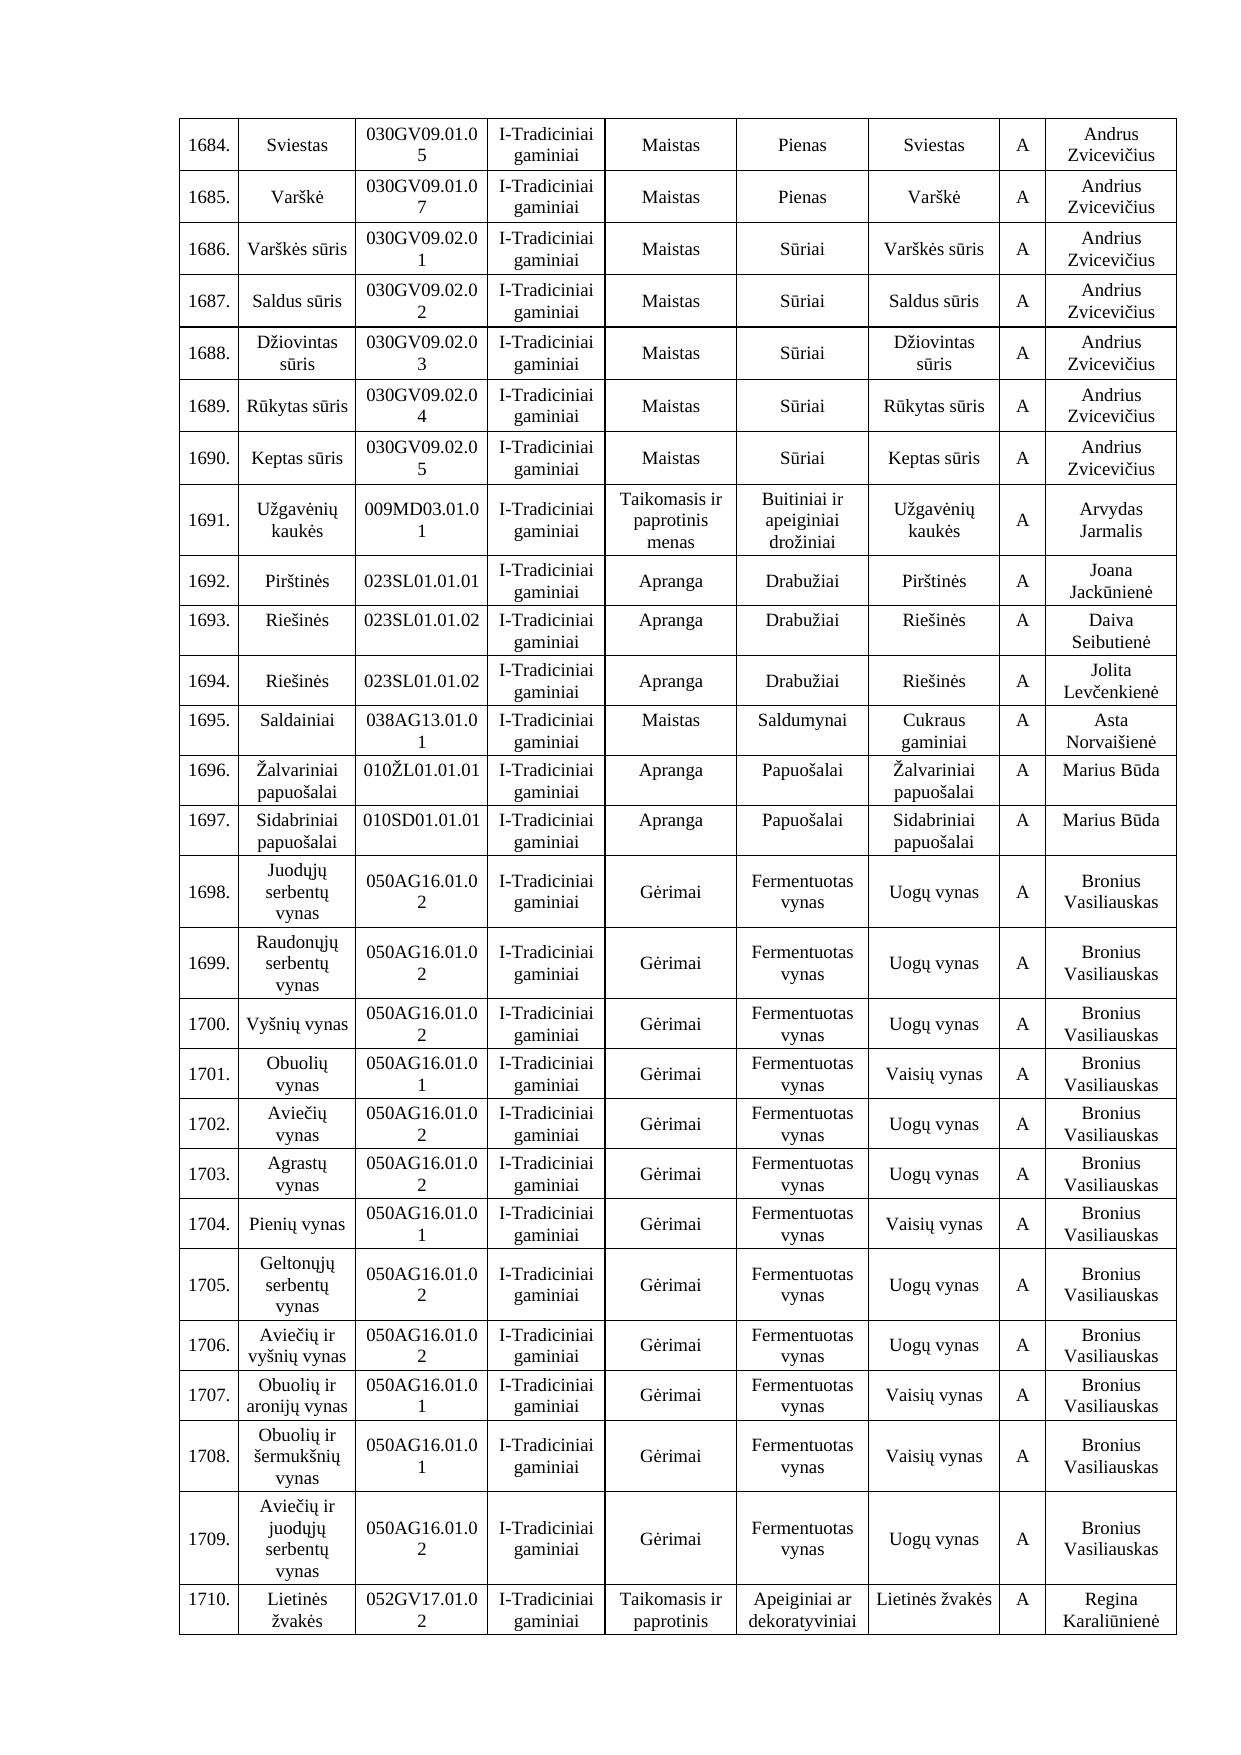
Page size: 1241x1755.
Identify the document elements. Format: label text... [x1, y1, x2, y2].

table_cell 050AG16.01.01 [356, 1199, 487, 1248]
table_cell Fermentuotas vynas [737, 928, 868, 998]
table_cell Gėrimai [606, 928, 736, 998]
table_cell [1177, 805, 1182, 855]
table_cell I-Tradiciniai gaminiai [488, 706, 604, 755]
table_cell Aviečių vynas [239, 1099, 355, 1148]
table_cell 010SD01.01.01 [356, 806, 487, 855]
table_cell Rūkytas sūris [869, 380, 999, 431]
table_cell Maistas [606, 171, 736, 222]
table_cell 1693. [180, 606, 238, 655]
table_cell Agrastų vynas [239, 1149, 355, 1198]
table_cell 1684. [180, 119, 238, 170]
table_cell Sūriai [737, 275, 868, 326]
table_cell Sidabriniai papuošalai [869, 806, 999, 855]
table_cell Marius Būda [1046, 806, 1176, 855]
table_cell [175, 274, 179, 326]
table_cell 1691. [180, 485, 238, 555]
table_cell Maistas [606, 119, 736, 170]
table_cell [1177, 1584, 1182, 1634]
table_cell Obuolių vynas [239, 1049, 355, 1098]
table_cell [175, 170, 179, 222]
table_cell Gėrimai [606, 1249, 736, 1320]
table_cell I-Tradiciniai gaminiai [488, 1249, 604, 1320]
table_cell Buitiniai ir apeiginiai drožiniai [737, 485, 868, 555]
table_cell Andrius Zvicevičius [1046, 380, 1176, 431]
table_cell I-Tradiciniai gaminiai [488, 1199, 604, 1248]
table_cell Lietinės žvakės [869, 1585, 999, 1634]
table_cell Bronius Vasiliauskas [1046, 1099, 1176, 1148]
table_cell Varškės sūris [239, 223, 355, 274]
table_cell Uogų vynas [869, 1149, 999, 1198]
table_cell Keptas sūris [239, 432, 355, 483]
table_cell Vaisių vynas [869, 1421, 999, 1491]
table_cell Andrius Zvicevičius [1046, 223, 1176, 274]
table_cell Obuolių ir aronijų vynas [239, 1371, 355, 1420]
table_cell [1177, 1198, 1182, 1248]
table_cell I-Tradiciniai gaminiai [488, 999, 604, 1048]
table_cell [175, 1148, 179, 1198]
table_cell A [1000, 223, 1045, 274]
table_cell [1177, 998, 1182, 1048]
table_cell Maistas [606, 706, 736, 755]
table_cell 050AG16.01.02 [356, 856, 487, 927]
table_cell 023SL01.01.01 [356, 556, 487, 605]
table_cell I-Tradiciniai gaminiai [488, 1585, 604, 1634]
table_cell Saldainiai [239, 706, 355, 755]
table_cell [1177, 326, 1182, 378]
table_cell Uogų vynas [869, 856, 999, 927]
table_cell 038AG13.01.01 [356, 706, 487, 755]
table_cell Pienas [737, 171, 868, 222]
table_cell Maistas [606, 223, 736, 274]
table_cell [1177, 222, 1182, 274]
table_cell Gėrimai [606, 1099, 736, 1148]
table_cell Saldus sūris [869, 275, 999, 326]
table_cell A [1000, 556, 1045, 605]
table_cell Vyšnių vynas [239, 999, 355, 1048]
table_cell 1705. [180, 1249, 238, 1320]
table_cell 050AG16.01.02 [356, 1149, 487, 1198]
table_cell [1177, 170, 1182, 222]
table_cell 1704. [180, 1199, 238, 1248]
table_cell Bronius Vasiliauskas [1046, 1492, 1176, 1584]
table_cell 1695. [180, 706, 238, 755]
table_cell Apranga [606, 656, 736, 705]
table_cell I-Tradiciniai gaminiai [488, 856, 604, 927]
table_cell [1177, 1098, 1182, 1148]
table_cell Džiovintas sūris [869, 328, 999, 378]
table_cell Joana Jackūnienė [1046, 556, 1176, 605]
table_cell Džiovintas sūris [239, 328, 355, 378]
table_cell 1706. [180, 1321, 238, 1370]
table_cell [175, 484, 179, 555]
table_cell A [1000, 432, 1045, 483]
table_cell [1177, 1491, 1182, 1584]
table_cell A [1000, 999, 1045, 1048]
table_cell A [1000, 1492, 1045, 1584]
table_cell 1703. [180, 1149, 238, 1198]
table_cell [175, 1248, 179, 1320]
table_cell Riešinės [869, 656, 999, 705]
table_cell Uogų vynas [869, 1099, 999, 1148]
table_cell Apranga [606, 606, 736, 655]
table_cell Uogų vynas [869, 999, 999, 1048]
table_cell Arvydas Jarmalis [1046, 485, 1176, 555]
table_cell Andrus Zvicevičius [1046, 119, 1176, 170]
table_cell [175, 222, 179, 274]
table_cell Marius Būda [1046, 756, 1176, 805]
table_cell Pienių vynas [239, 1199, 355, 1248]
table_cell 050AG16.01.02 [356, 1492, 487, 1584]
table_cell Vaisių vynas [869, 1049, 999, 1098]
table_cell A [1000, 1421, 1045, 1491]
table_cell Lietinės žvakės [239, 1585, 355, 1634]
table_cell 1699. [180, 928, 238, 998]
table_cell Bronius Vasiliauskas [1046, 1249, 1176, 1320]
table_cell Riešinės [239, 656, 355, 705]
table_cell Pirštinės [239, 556, 355, 605]
table_cell Vaisių vynas [869, 1371, 999, 1420]
table_cell 1690. [180, 432, 238, 483]
table_cell A [1000, 1371, 1045, 1420]
table_cell Regina Karaliūnienė [1046, 1585, 1176, 1634]
table_cell Raudonųjų serbentų vynas [239, 928, 355, 998]
table_cell I-Tradiciniai gaminiai [488, 1099, 604, 1148]
table_cell Apranga [606, 556, 736, 605]
table_cell Bronius Vasiliauskas [1046, 928, 1176, 998]
table_cell Fermentuotas vynas [737, 1421, 868, 1491]
table_cell Juodųjų serbentų vynas [239, 856, 355, 927]
table_cell 030GV09.02.05 [356, 432, 487, 483]
table_cell I-Tradiciniai gaminiai [488, 1492, 604, 1584]
table_cell A [1000, 1585, 1045, 1634]
table_cell [175, 655, 179, 705]
table_cell Apeiginiai ar dekoratyviniai [737, 1585, 868, 1634]
table_cell [175, 927, 179, 998]
table_cell I-Tradiciniai gaminiai [488, 756, 604, 805]
table_cell [1177, 1420, 1182, 1491]
table_cell I-Tradiciniai gaminiai [488, 432, 604, 483]
table_cell Riešinės [239, 606, 355, 655]
table_cell Rūkytas sūris [239, 380, 355, 431]
table_cell 023SL01.01.02 [356, 606, 487, 655]
table_cell Saldumynai [737, 706, 868, 755]
table_cell I-Tradiciniai gaminiai [488, 806, 604, 855]
table_cell Obuolių ir šermukšnių vynas [239, 1421, 355, 1491]
table_cell 1694. [180, 656, 238, 705]
table_cell Vaisių vynas [869, 1199, 999, 1248]
table_cell Drabužiai [737, 656, 868, 705]
table_cell [175, 1420, 179, 1491]
table_cell Uogų vynas [869, 1249, 999, 1320]
table_cell [1177, 1320, 1182, 1370]
table_cell 1692. [180, 556, 238, 605]
table_cell [1177, 379, 1182, 431]
table_cell [1177, 1248, 1182, 1320]
table_cell 1701. [180, 1049, 238, 1098]
table_cell Bronius Vasiliauskas [1046, 999, 1176, 1048]
table_cell [175, 555, 179, 605]
table_cell 023SL01.01.02 [356, 656, 487, 705]
table_cell Varškė [239, 171, 355, 222]
table_cell 1688. [180, 328, 238, 378]
table_cell A [1000, 328, 1045, 378]
table_cell I-Tradiciniai gaminiai [488, 1321, 604, 1370]
table_cell A [1000, 606, 1045, 655]
table_cell Keptas sūris [869, 432, 999, 483]
table_cell Maistas [606, 328, 736, 378]
table_cell Drabužiai [737, 606, 868, 655]
table_cell I-Tradiciniai gaminiai [488, 380, 604, 431]
table_cell 1702. [180, 1099, 238, 1148]
table_cell 010ŽL01.01.01 [356, 756, 487, 805]
table_cell [1177, 855, 1182, 927]
table_cell I-Tradiciniai gaminiai [488, 1149, 604, 1198]
table_cell [175, 605, 179, 655]
table_cell Riešinės [869, 606, 999, 655]
table_cell A [1000, 856, 1045, 927]
table_cell Bronius Vasiliauskas [1046, 1371, 1176, 1420]
table_cell [175, 805, 179, 855]
table_cell Papuošalai [737, 806, 868, 855]
table_cell Gėrimai [606, 1149, 736, 1198]
table_cell A [1000, 380, 1045, 431]
table_cell A [1000, 656, 1045, 705]
table_cell I-Tradiciniai gaminiai [488, 606, 604, 655]
table_cell [175, 431, 179, 483]
table_cell I-Tradiciniai gaminiai [488, 223, 604, 274]
table_cell Andrius Zvicevičius [1046, 275, 1176, 326]
table_cell 050AG16.01.01 [356, 1049, 487, 1098]
table_cell Varškė [869, 171, 999, 222]
table_cell [1177, 555, 1182, 605]
table_cell Apranga [606, 756, 736, 805]
table_cell Papuošalai [737, 756, 868, 805]
table_cell [1177, 1048, 1182, 1098]
table_cell Maistas [606, 432, 736, 483]
table_cell I-Tradiciniai gaminiai [488, 1421, 604, 1491]
table_cell Fermentuotas vynas [737, 1321, 868, 1370]
table_cell Uogų vynas [869, 1321, 999, 1370]
table_cell A [1000, 1321, 1045, 1370]
table_cell Žalvariniai papuošalai [869, 756, 999, 805]
table_cell [175, 1098, 179, 1148]
table_cell 030GV09.02.04 [356, 380, 487, 431]
table_cell Gėrimai [606, 856, 736, 927]
table_cell I-Tradiciniai gaminiai [488, 275, 604, 326]
table_cell Gėrimai [606, 1492, 736, 1584]
table_cell Bronius Vasiliauskas [1046, 1421, 1176, 1491]
table_cell Maistas [606, 275, 736, 326]
table_cell I-Tradiciniai gaminiai [488, 485, 604, 555]
table_cell Uogų vynas [869, 1492, 999, 1584]
table_cell A [1000, 171, 1045, 222]
table_cell [175, 1048, 179, 1098]
table_cell Sūriai [737, 380, 868, 431]
table_cell Fermentuotas vynas [737, 856, 868, 927]
table_cell 030GV09.01.05 [356, 119, 487, 170]
table_cell Fermentuotas vynas [737, 1049, 868, 1098]
table_cell Fermentuotas vynas [737, 1199, 868, 1248]
table_cell I-Tradiciniai gaminiai [488, 928, 604, 998]
table_cell Andrius Zvicevičius [1046, 432, 1176, 483]
table_cell 1710. [180, 1585, 238, 1634]
table_cell A [1000, 706, 1045, 755]
table_cell [1177, 431, 1182, 483]
table_cell [1177, 605, 1182, 655]
table_cell Fermentuotas vynas [737, 1371, 868, 1420]
table_cell A [1000, 485, 1045, 555]
table_cell 030GV09.02.03 [356, 328, 487, 378]
table_cell Varškės sūris [869, 223, 999, 274]
table_cell 050AG16.01.02 [356, 1249, 487, 1320]
table_cell [1177, 1370, 1182, 1420]
table_cell [175, 379, 179, 431]
table_cell Pirštinės [869, 556, 999, 605]
table_cell Bronius Vasiliauskas [1046, 1049, 1176, 1098]
table_cell [175, 855, 179, 927]
table_cell A [1000, 806, 1045, 855]
table_cell 052GV17.01.02 [356, 1585, 487, 1634]
table_cell Gėrimai [606, 1049, 736, 1098]
table_cell [175, 1198, 179, 1248]
table_cell A [1000, 928, 1045, 998]
table_cell A [1000, 1099, 1045, 1148]
table_cell [1177, 1148, 1182, 1198]
table_cell I-Tradiciniai gaminiai [488, 119, 604, 170]
table_cell Fermentuotas vynas [737, 1492, 868, 1584]
table_cell [175, 755, 179, 805]
table_cell 050AG16.01.01 [356, 1371, 487, 1420]
table_cell [175, 1491, 179, 1584]
table_cell [1177, 484, 1182, 555]
table_cell 1696. [180, 756, 238, 805]
table_cell 009MD03.01.01 [356, 485, 487, 555]
table_cell [1177, 927, 1182, 998]
table_cell 1709. [180, 1492, 238, 1584]
table_cell 050AG16.01.02 [356, 1099, 487, 1148]
table_cell [175, 705, 179, 755]
table_cell [1177, 118, 1182, 170]
table_cell 1686. [180, 223, 238, 274]
table_cell A [1000, 1149, 1045, 1198]
table_cell 050AG16.01.02 [356, 999, 487, 1048]
table_cell 1689. [180, 380, 238, 431]
table_cell 1687. [180, 275, 238, 326]
table_cell Pienas [737, 119, 868, 170]
table_cell Andrius Zvicevičius [1046, 171, 1176, 222]
table_cell Bronius Vasiliauskas [1046, 1199, 1176, 1248]
table_cell I-Tradiciniai gaminiai [488, 556, 604, 605]
table_cell Geltonųjų serbentų vynas [239, 1249, 355, 1320]
table_cell A [1000, 1249, 1045, 1320]
table_cell A [1000, 1199, 1045, 1248]
table_cell Drabužiai [737, 556, 868, 605]
table_cell Gėrimai [606, 999, 736, 1048]
table_cell Žalvariniai papuošalai [239, 756, 355, 805]
table_cell Daiva Seibutienė [1046, 606, 1176, 655]
table_cell Gėrimai [606, 1321, 736, 1370]
table_cell Fermentuotas vynas [737, 1099, 868, 1148]
table_cell Užgavėnių kaukės [869, 485, 999, 555]
table_cell Bronius Vasiliauskas [1046, 856, 1176, 927]
table_cell Fermentuotas vynas [737, 1149, 868, 1198]
table_cell [1177, 755, 1182, 805]
table_cell A [1000, 119, 1045, 170]
table_cell 030GV09.02.01 [356, 223, 487, 274]
table_cell Apranga [606, 806, 736, 855]
table_cell 030GV09.01.07 [356, 171, 487, 222]
table_cell Gėrimai [606, 1371, 736, 1420]
table_cell 030GV09.02.02 [356, 275, 487, 326]
table_cell Sviestas [239, 119, 355, 170]
table_cell Andrius Zvicevičius [1046, 328, 1176, 378]
table_cell [175, 118, 179, 170]
table_cell Gėrimai [606, 1199, 736, 1248]
table_cell Asta Norvaišienė [1046, 706, 1176, 755]
table_cell [175, 1320, 179, 1370]
table_cell Aviečių ir vyšnių vynas [239, 1321, 355, 1370]
table_cell 1700. [180, 999, 238, 1048]
table_cell I-Tradiciniai gaminiai [488, 656, 604, 705]
table_cell 1707. [180, 1371, 238, 1420]
table_cell A [1000, 1049, 1045, 1098]
table_cell Cukraus gaminiai [869, 706, 999, 755]
table_cell [175, 1370, 179, 1420]
table_cell [175, 326, 179, 378]
table_cell Sviestas [869, 119, 999, 170]
table_cell 1697. [180, 806, 238, 855]
table_cell [1177, 274, 1182, 326]
table_cell Gėrimai [606, 1421, 736, 1491]
table_cell [175, 998, 179, 1048]
table_cell A [1000, 756, 1045, 805]
table_cell I-Tradiciniai gaminiai [488, 1049, 604, 1098]
table_cell Sūriai [737, 432, 868, 483]
table_cell Fermentuotas vynas [737, 1249, 868, 1320]
table_cell I-Tradiciniai gaminiai [488, 171, 604, 222]
table_cell Saldus sūris [239, 275, 355, 326]
table_cell Užgavėnių kaukės [239, 485, 355, 555]
table_cell A [1000, 275, 1045, 326]
table_cell Maistas [606, 380, 736, 431]
table_cell 050AG16.01.02 [356, 928, 487, 998]
table_cell 050AG16.01.02 [356, 1321, 487, 1370]
table_cell [1177, 705, 1182, 755]
table_cell Bronius Vasiliauskas [1046, 1321, 1176, 1370]
table_cell Bronius Vasiliauskas [1046, 1149, 1176, 1198]
table_cell I-Tradiciniai gaminiai [488, 1371, 604, 1420]
table_cell Uogų vynas [869, 928, 999, 998]
table_cell Sidabriniai papuošalai [239, 806, 355, 855]
table_cell [1177, 655, 1182, 705]
table_cell 1698. [180, 856, 238, 927]
table_cell Fermentuotas vynas [737, 999, 868, 1048]
table_cell Sūriai [737, 223, 868, 274]
table_cell Aviečių ir juodųjų serbentų vynas [239, 1492, 355, 1584]
table_cell 1685. [180, 171, 238, 222]
table_cell [175, 1584, 179, 1634]
table_cell Sūriai [737, 328, 868, 378]
table_cell 050AG16.01.01 [356, 1421, 487, 1491]
table_cell 1708. [180, 1421, 238, 1491]
table_cell Taikomasis ir paprotinis [606, 1585, 736, 1634]
table_cell Taikomasis ir paprotinis menas [606, 485, 736, 555]
table_cell I-Tradiciniai gaminiai [488, 328, 604, 378]
table_cell Jolita Levčenkienė [1046, 656, 1176, 705]
